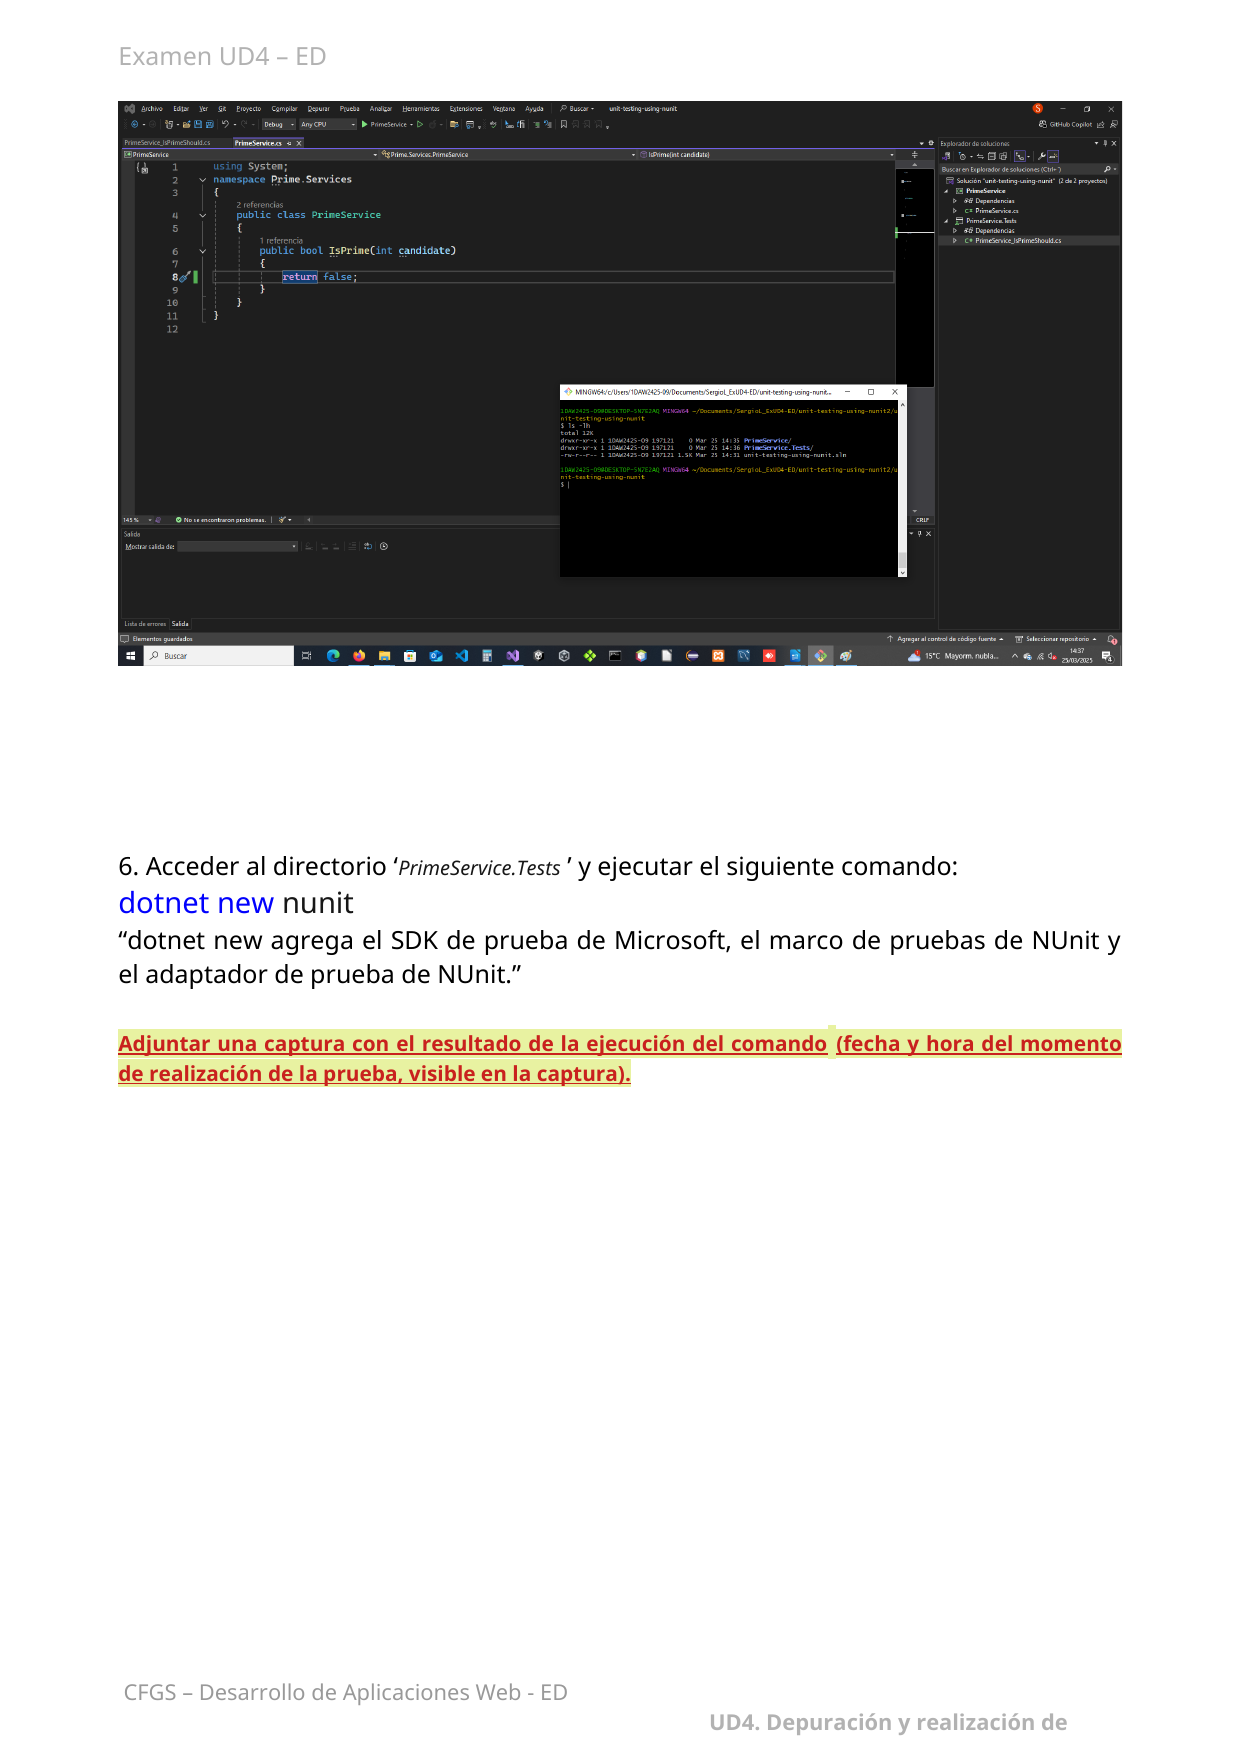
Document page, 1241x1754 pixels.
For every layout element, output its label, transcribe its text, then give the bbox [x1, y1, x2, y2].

text 6. Acceder al directorio ‘PrimeService.Tests ’ y ejecutar el siguiente comando: [118, 849, 1122, 883]
text “dotnet new agrega el SDK de prueba de Microsoft, el marco de pruebas de NUnit y el adaptador de prueba de NUnit.” [118, 922, 1122, 991]
text dotnet new nunit [118, 883, 1122, 922]
text Adjuntar una captura con el resultado de la ejecución del comando (fecha y hora del momento de realización de la prueba, visible en la captura). [118, 1025, 1122, 1087]
picture [118, 101, 1123, 666]
